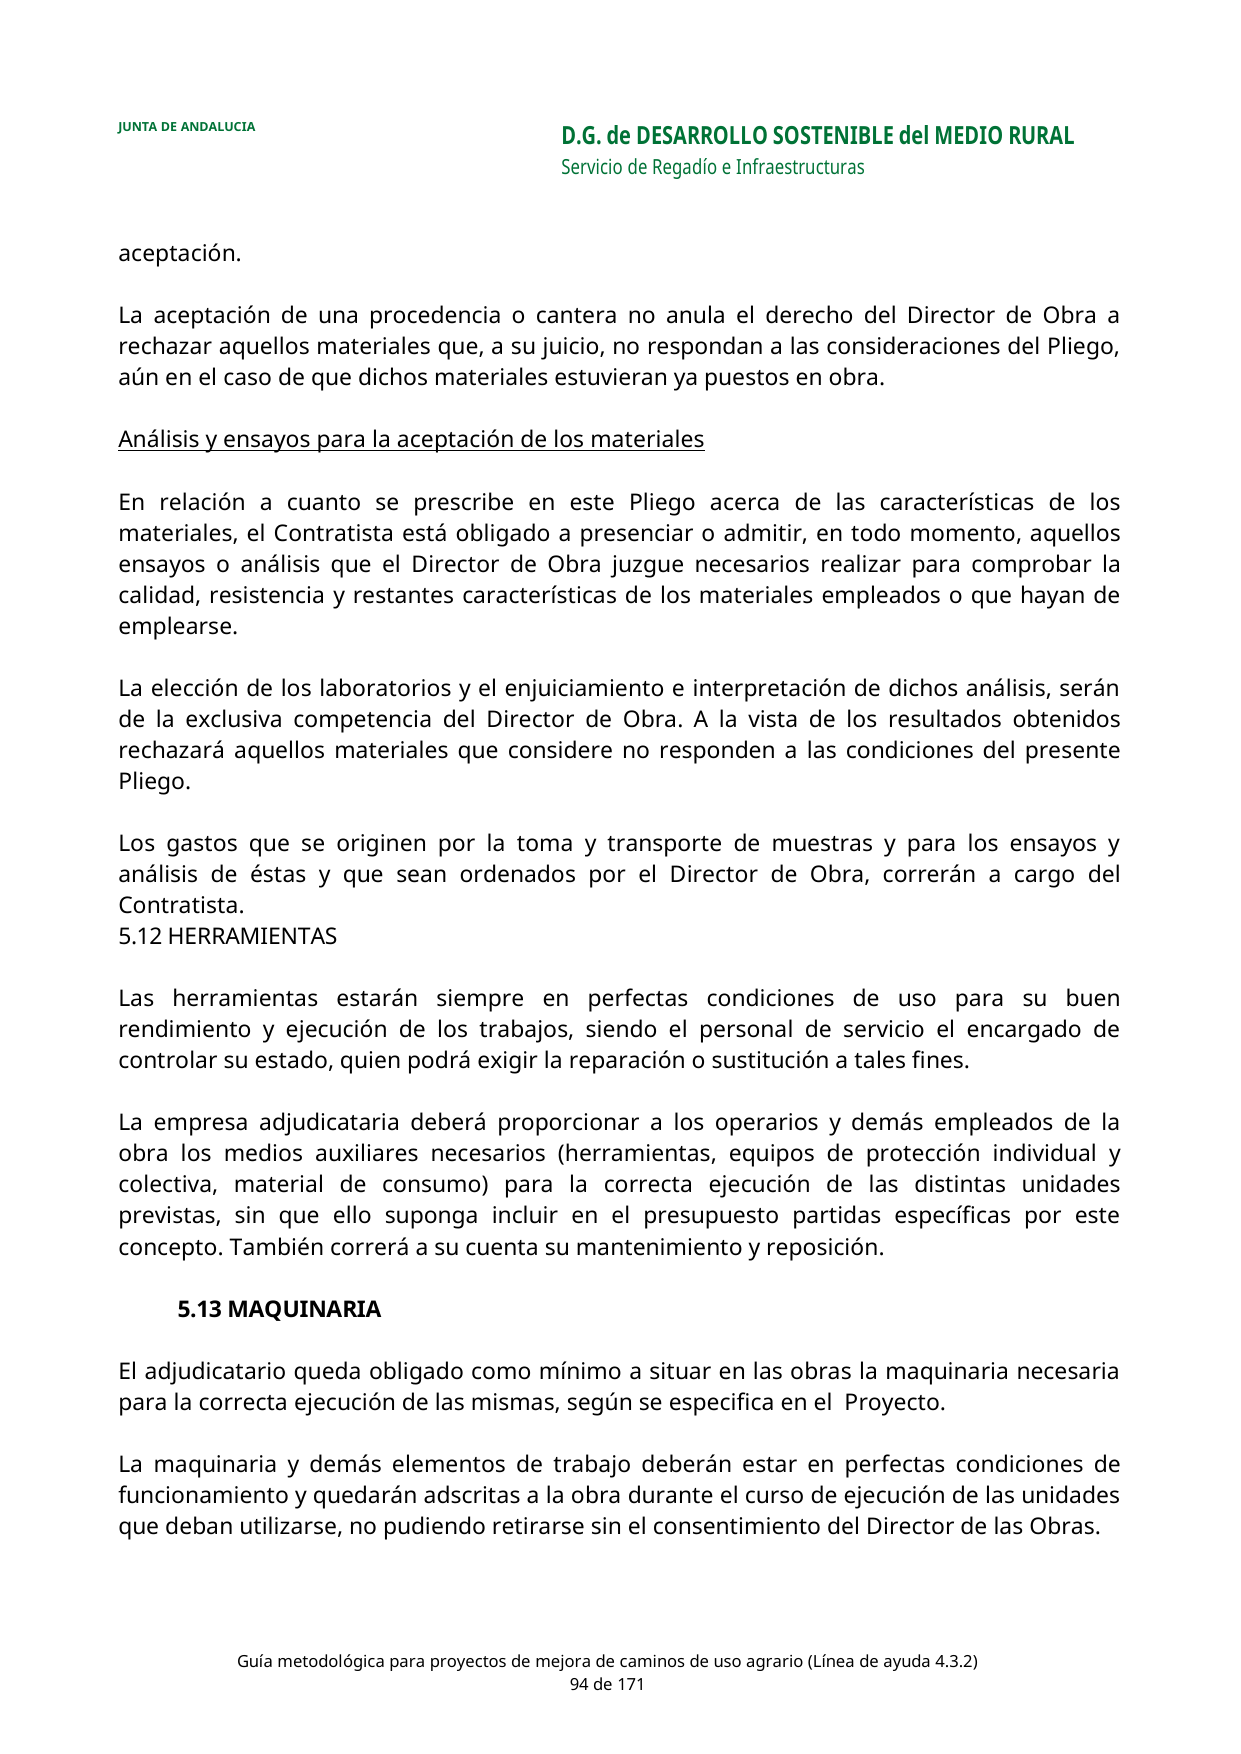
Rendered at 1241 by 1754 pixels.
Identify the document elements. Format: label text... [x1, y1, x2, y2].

list 5.12 HERRAMIENTAS [83, 920, 1122, 951]
text Análisis y ensayos para la aceptación de los materiales [118, 423, 1122, 454]
text En relación a cuanto se prescribe en este Pliego acerca de las características de los materiales, el Contratista está obligado a presenciar o admitir, en todo momento, aquellos ensayos o análisis que el Director de Obra juzgue necesarios realizar para comprobar la calidad, resistencia y restantes características de los materiales empleados o que hayan de emplearse. [118, 486, 1122, 641]
text La maquinaria y demás elementos de trabajo deberán estar en perfectas condiciones de funcionamiento y quedarán adscritas a la obra durante el curso de ejecución de las unidades que deban utilizarse, no pudiendo retirarse sin el consentimiento del Director de las Obras. [118, 1448, 1122, 1541]
text La elección de los laboratorios y el enjuiciamiento e interpretación de dichos análisis, serán de la exclusiva competencia del Director de Obra. A la vista de los resultados obtenidos rechazará aquellos materiales que considere no responden a las condiciones del presente Pliego. [118, 672, 1122, 796]
list Las herramientas estarán siempre en perfectas condiciones de uso para su buen rendimiento y ejecución de los trabajos, siendo el personal de servicio el encargado de controlar su estado, quien podrá exigir la reparación o sustitución a tales fines. [83, 982, 1122, 1075]
text La aceptación de una procedencia o cantera no anula el derecho del Director de Obra a rechazar aquellos materiales que, a su juicio, no respondan a las consideraciones del Pliego, aún en el caso de que dichos materiales estuvieran ya puestos en obra. [118, 299, 1122, 392]
list La empresa adjudicataria deberá proporcionar a los operarios y demás empleados de la obra los medios auxiliares necesarios (herramientas, equipos de protección individual y colectiva, material de consumo) para la correcta ejecución de las distintas unidades previstas, sin que ello suponga incluir en el presupuesto partidas específicas por este concepto. También correrá a su cuenta su mantenimiento y reposición. [83, 1106, 1122, 1262]
text El adjudicatario queda obligado como mínimo a situar en las obras la maquinaria necesaria para la correcta ejecución de las mismas, según se especifica en el Proyecto. [118, 1355, 1122, 1417]
text Los gastos que se originen por la toma y transporte de muestras y para los ensayos y análisis de éstas y que sean ordenados por el Director de Obra, correrán a cargo del Contratista. [118, 827, 1122, 920]
text aceptación. [118, 237, 1122, 268]
list 5.13 MAQUINARIA [142, 1293, 1122, 1324]
